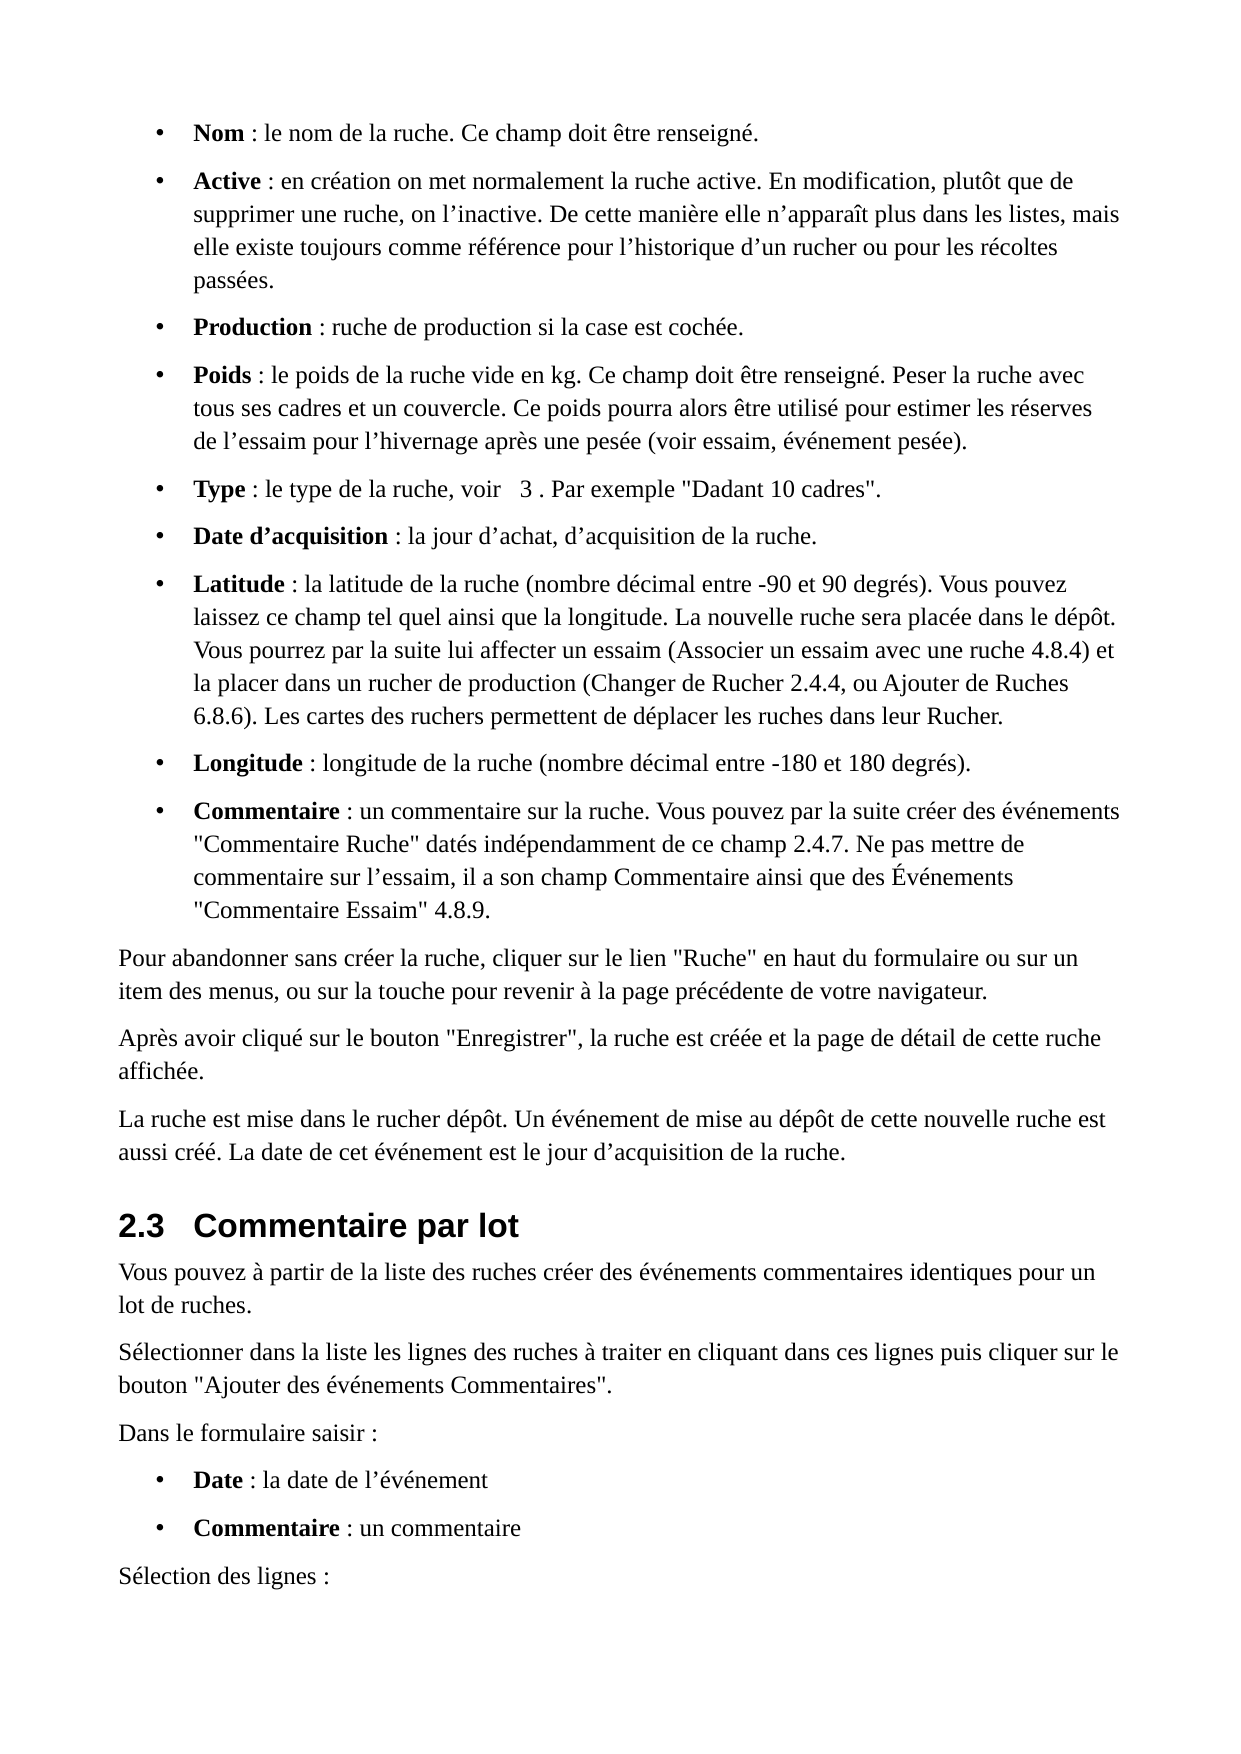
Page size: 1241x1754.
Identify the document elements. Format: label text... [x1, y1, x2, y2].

text Après avoir cliqué sur le bouton "Enregistrer", la ruche est créée et la page de détail de cette ruche affichée. [118, 1023, 1122, 1085]
text Vous pouvez à partir de la liste des ruches créer des événements commentaires identiques pour un lot de ruches. [118, 1257, 1122, 1318]
list Latitude : la latitude de la ruche (nombre décimal entre -90 et 90 degrés). Vous pouvez laissez ce champ tel quel ainsi que la longitude. La nouvelle ruche sera placée dans le dépôt. Vous pourrez par la suite lui affecter un essaim (Associer un essaim avec une ruche 4.8.4) et la placer dans un rucher de production (Changer de Rucher 2.4.4, ou Ajouter de Ruches 6.8.6). Les cartes des ruchers permettent de déplacer les ruches dans leur Rucher. [156, 569, 1122, 730]
list Date d’acquisition : la jour d’achat, d’acquisition de la ruche. [156, 521, 1122, 550]
list Commentaire : un commentaire sur la ruche. Vous pouvez par la suite créer des événements "Commentaire Ruche" datés indépendamment de ce champ 2.4.7. Ne pas mettre de commentaire sur l’essaim, il a son champ Commentaire ainsi que des Événements "Commentaire Essaim" 4.8.9. [156, 796, 1122, 924]
text Dans le formulaire saisir : [118, 1418, 1122, 1447]
text Pour abandonner sans créer la ruche, cliquer sur le lien "Ruche" en haut du formulaire ou sur un item des menus, ou sur la touche pour revenir à la page précédente de votre navigateur. [118, 943, 1122, 1004]
text Sélectionner dans la liste les lignes des ruches à traiter en cliquant dans ces lignes puis cliquer sur le bouton "Ajouter des événements Commentaires". [118, 1337, 1122, 1399]
list Longitude : longitude de la ruche (nombre décimal entre -180 et 180 degrés). [156, 748, 1122, 777]
list Active : en création on met normalement la ruche active. En modification, plutôt que de supprimer une ruche, on l’inactive. De cette manière elle n’apparaît plus dans les listes, mais elle existe toujours comme référence pour l’historique d’un rucher ou pour les récoltes passées. [156, 166, 1122, 293]
text La ruche est mise dans le rucher dépôt. Un événement de mise au dépôt de cette nouvelle ruche est aussi créé. La date de cet événement est le jour d’acquisition de la ruche. [118, 1104, 1122, 1166]
list Commentaire : un commentaire [156, 1513, 1122, 1542]
list Type : le type de la ruche, voir 3 . Par exemple "Dadant 10 cadres". [156, 474, 1122, 502]
list Production : ruche de production si la case est cochée. [156, 312, 1122, 341]
subtitle Commentaire par lot [118, 1206, 1122, 1244]
text Sélection des lignes : [118, 1561, 1122, 1589]
list Date : la date de l’événement [156, 1466, 1122, 1494]
list Poids : le poids de la ruche vide en kg. Ce champ doit être renseigné. Peser la ruche avec tous ses cadres et un couvercle. Ce poids pourra alors être utilisé pour estimer les réserves de l’essaim pour l’hivernage après une pesée (voir essaim, événement pesée). [156, 360, 1122, 455]
list Nom : le nom de la ruche. Ce champ doit être renseigné. [156, 118, 1122, 147]
